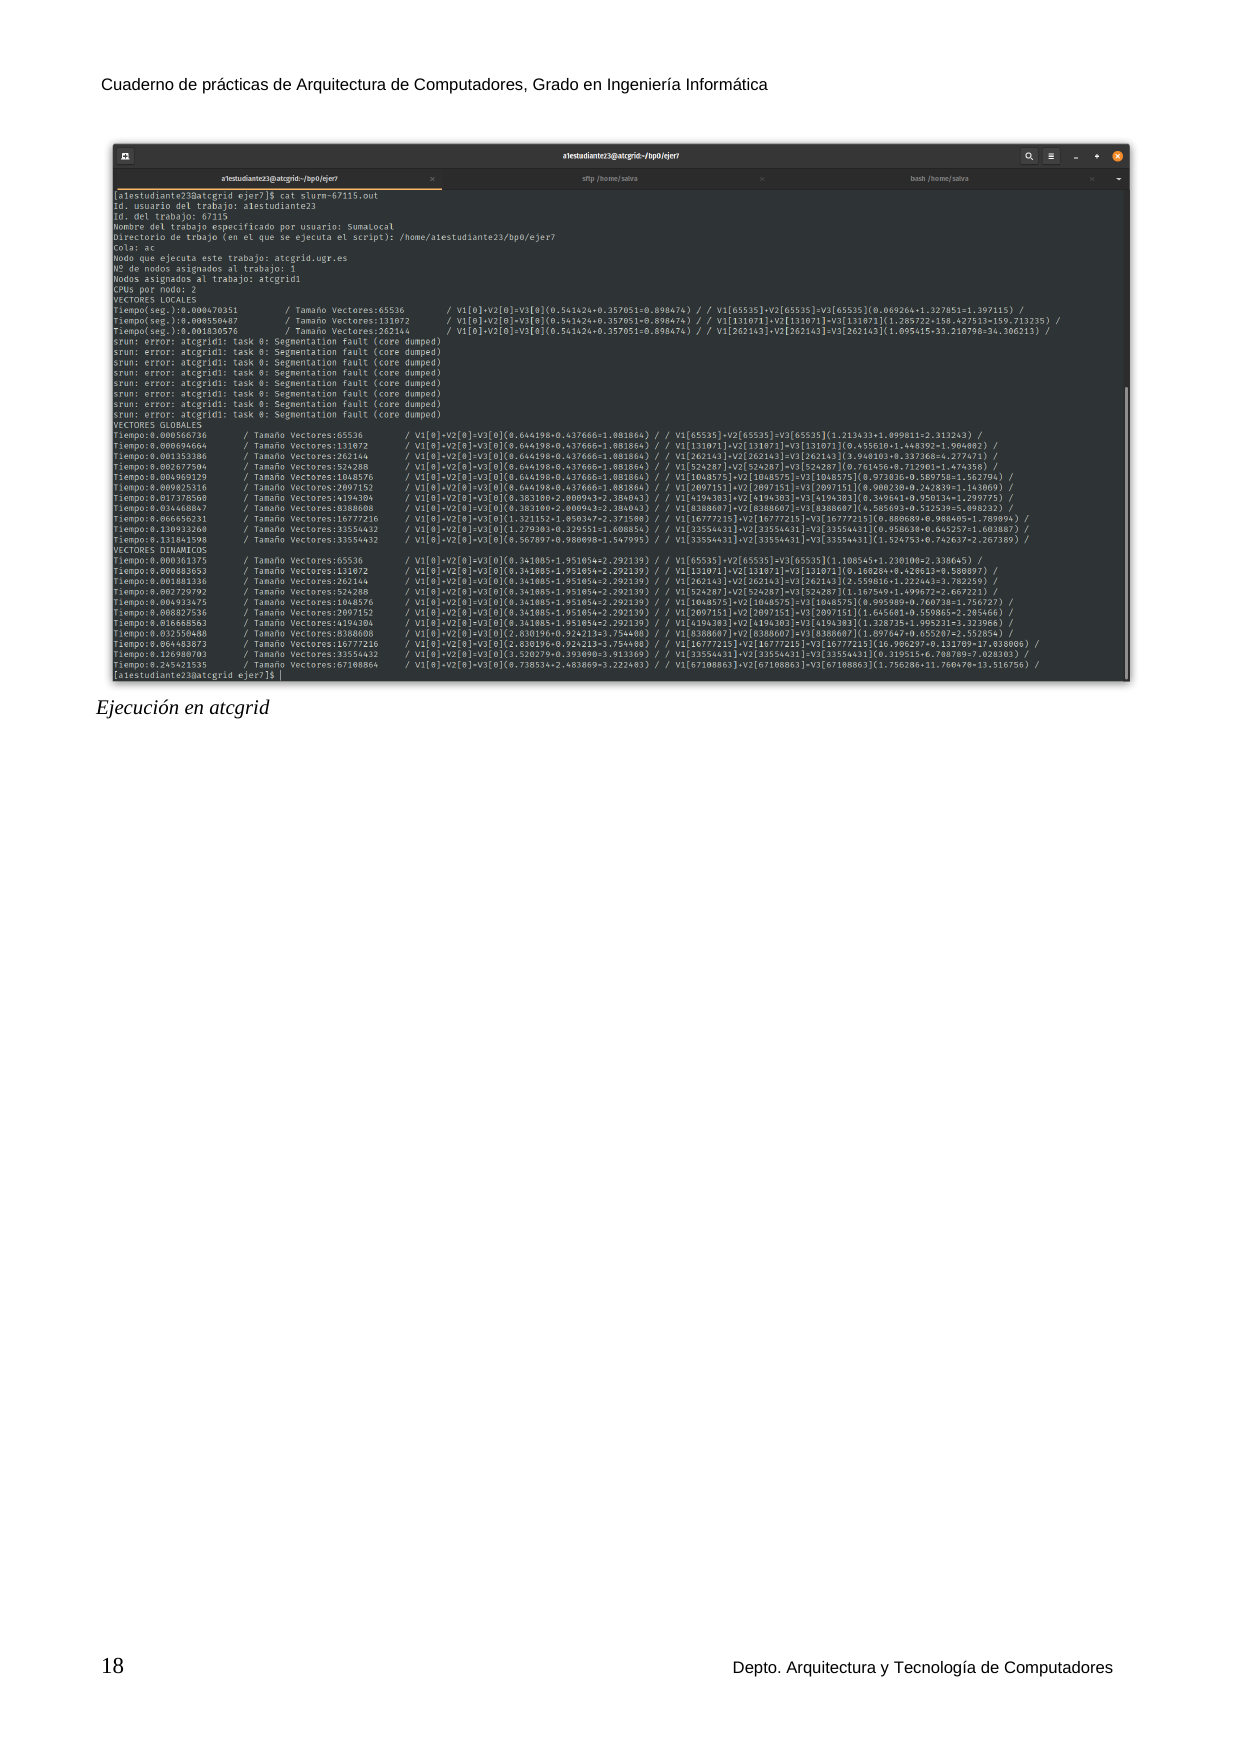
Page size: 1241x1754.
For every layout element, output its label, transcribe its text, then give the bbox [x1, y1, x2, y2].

picture [99, 133, 1143, 696]
text Ejecución en atcgrid [2, 696, 1240, 719]
